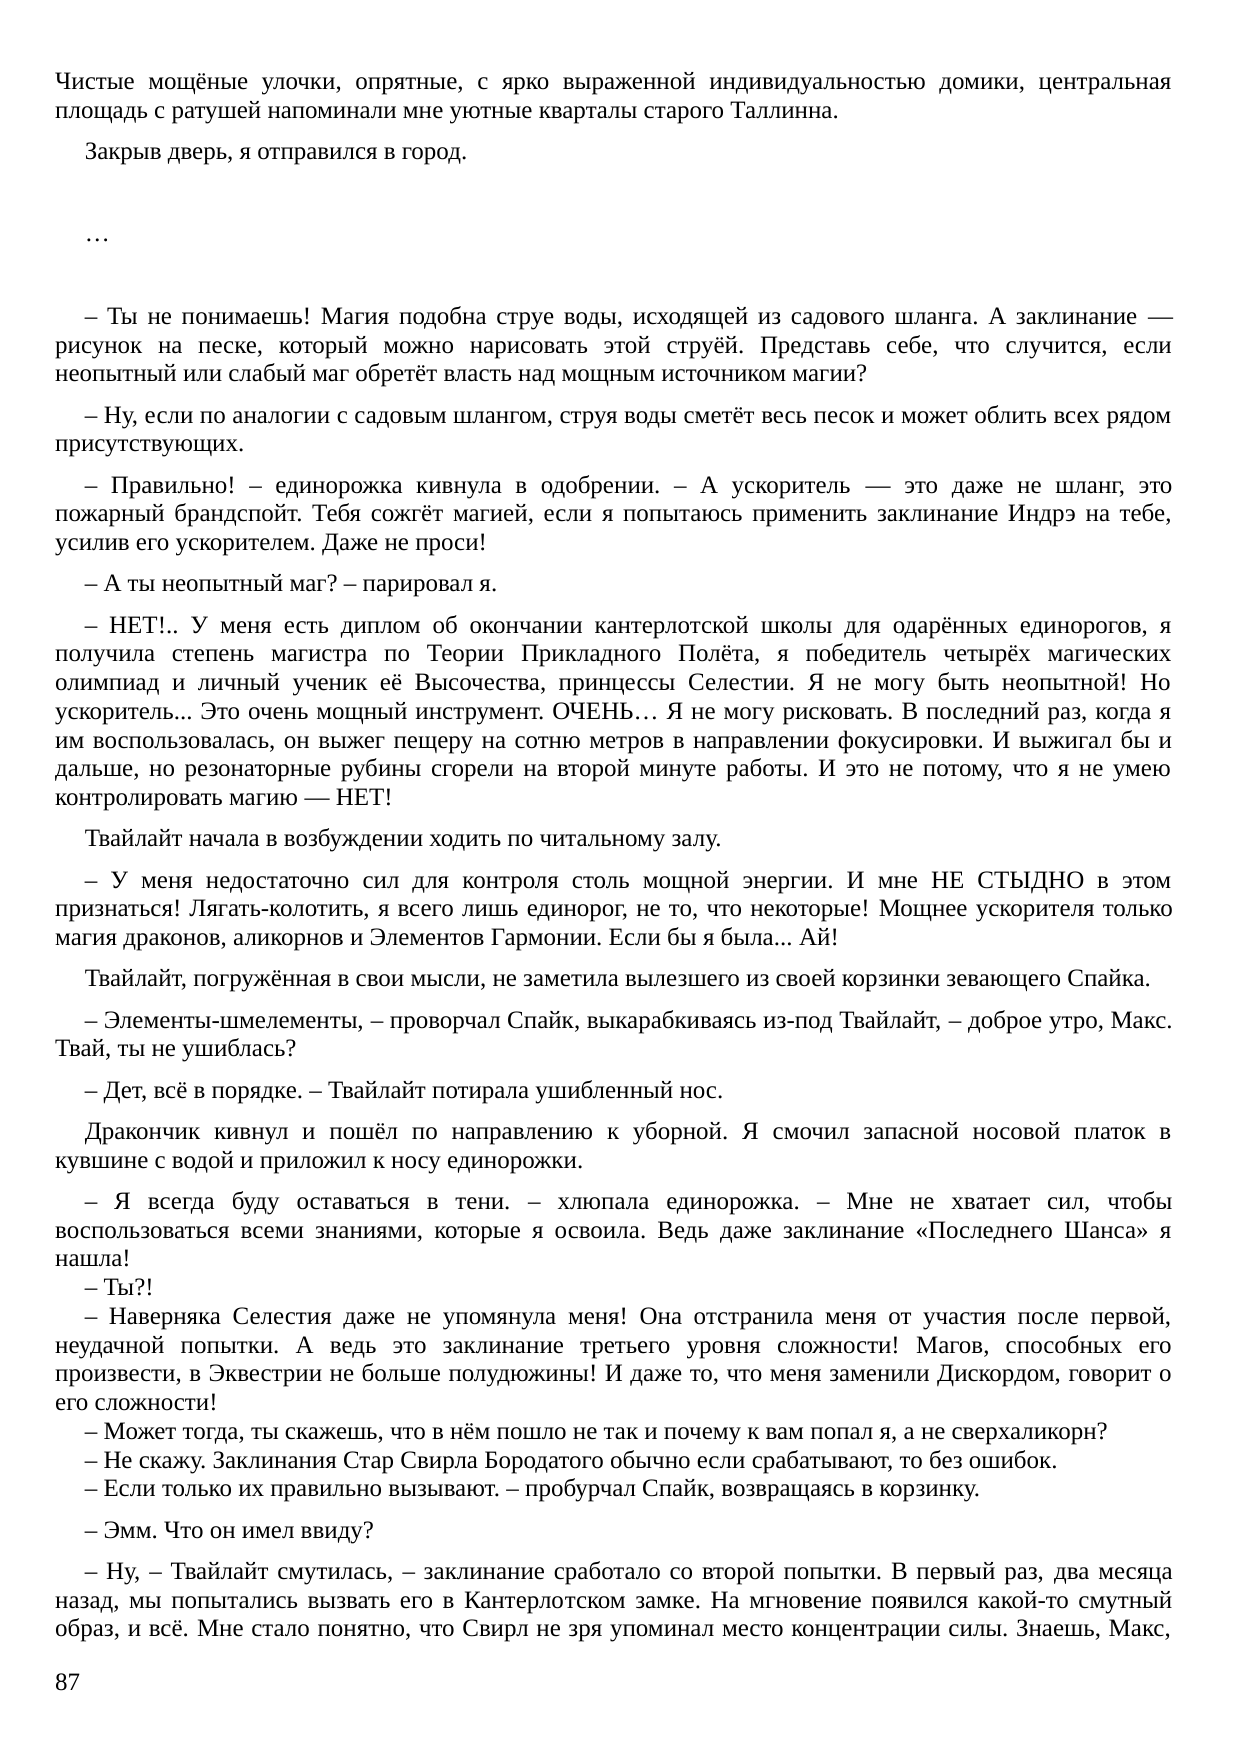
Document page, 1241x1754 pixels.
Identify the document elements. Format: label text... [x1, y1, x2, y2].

text – Ты?! [55, 1272, 1173, 1301]
text Чистые мощёные улочки, опрятные, с ярко выраженной индивидуальностью домики, центральная площадь с ратушей напоминали мне уютные кварталы старого Таллинна. [55, 66, 1173, 123]
text – Эмм. Что он имел ввиду? [55, 1515, 1173, 1543]
text – Дет, всё в порядке. – Твайлайт потирала ушибленный нос. [55, 1075, 1173, 1103]
text – НЕТ!.. У меня есть диплом об окончании кантерлотской школы для одарённых единорогов, я получила степень магистра по Теории Прикладного Полёта, я победитель четырёх магических олимпиад и личный ученик её Высочества, принцессы Селестии. Я не могу быть неопытной! Но ускоритель... Это очень мощный инструмент. ОЧЕНЬ… Я не могу рисковать. В последний раз, когда я им воспользовалась, он выжег пещеру на сотню метров в направлении фокусировки. И выжигал бы и дальше, но резонаторные рубины сгорели на второй минуте работы. И это не потому, что я не умею контролировать магию — НЕТ! [55, 610, 1173, 811]
text Твайлайт начала в возбуждении ходить по читальному залу. [55, 823, 1173, 852]
text – Наверняка Селестия даже не упомянула меня! Она отстранила меня от участия после первой, неудачной попытки. А ведь это заклинание третьего уровня сложности! Магов, способных его произвести, в Эквестрии не больше полудюжины! И даже то, что меня заменили Дискордом, говорит о его сложности! [55, 1301, 1173, 1416]
text – Может тогда, ты скажешь, что в нём пошло не так и почему к вам попал я, а не сверхаликорн? [55, 1416, 1173, 1445]
text – Правильно! – единорожка кивнула в одобрении. – А ускоритель — это даже не шланг, это пожарный брандспойт. Тебя сожгёт магией, если я попытаюсь применить заклинание Индрэ на тебе, усилив его ускорителем. Даже не проси! [55, 470, 1173, 556]
text – Я всегда буду оставаться в тени. – хлюпала единорожка. – Мне не хватает сил, чтобы воспользоваться всеми знаниями, которые я освоила. Ведь даже заклинание «Последнего Шанса» я нашла! [55, 1186, 1173, 1272]
text – Не скажу. Заклинания Стар Свирла Бородатого обычно если срабатывают, то без ошибок. [55, 1445, 1173, 1473]
text Твайлайт, погружённая в свои мысли, не заметила вылезшего из своей корзинки зевающего Спайка. [55, 963, 1173, 992]
text – Элементы-шмелементы, – проворчал Спайк, выкарабкиваясь из-под Твайлайт, – доброе утро, Макс. Твай, ты не ушиблась? [55, 1005, 1173, 1062]
text – А ты неопытный маг? – парировал я. [55, 568, 1173, 597]
text – У меня недостаточно сил для контроля столь мощной энергии. И мне НЕ СТЫДНО в этом признаться! Лягать-колотить, я всего лишь единорог, не то, что некоторые! Мощнее ускорителя только магия драконов, аликорнов и Элементов Гармонии. Если бы я была... Ай! [55, 865, 1173, 951]
text … [55, 218, 1173, 247]
text Закрыв дверь, я отправился в город. [55, 136, 1173, 165]
text Дракончик кивнул и пошёл по направлению к уборной. Я смочил запасной носовой платок в кувшине с водой и приложил к носу единорожки. [55, 1116, 1173, 1173]
text – Ну, – Твайлайт смутилась, – заклинание сработало со второй попытки. В первый раз, два месяца назад, мы попытались вызвать его в Кантерлотском замке. На мгновение появился какой-то смутный образ, и всё. Мне стало понятно, что Свирл не зря упоминал место концентрации силы. Знаешь, Макс, [55, 1556, 1173, 1642]
text – Ты не понимаешь! Магия подобна струе воды, исходящей из садового шланга. А заклинание — рисунок на песке, который можно нарисовать этой струёй. Представь себе, что случится, если неопытный или слабый маг обретёт власть над мощным источником магии? [55, 301, 1173, 387]
text – Ну, если по аналогии с садовым шлангом, струя воды сметёт весь песок и может облить всех рядом присутствующих. [55, 400, 1173, 457]
text – Если только их правильно вызывают. – пробурчал Спайк, возвращаясь в корзинку. [55, 1473, 1173, 1502]
